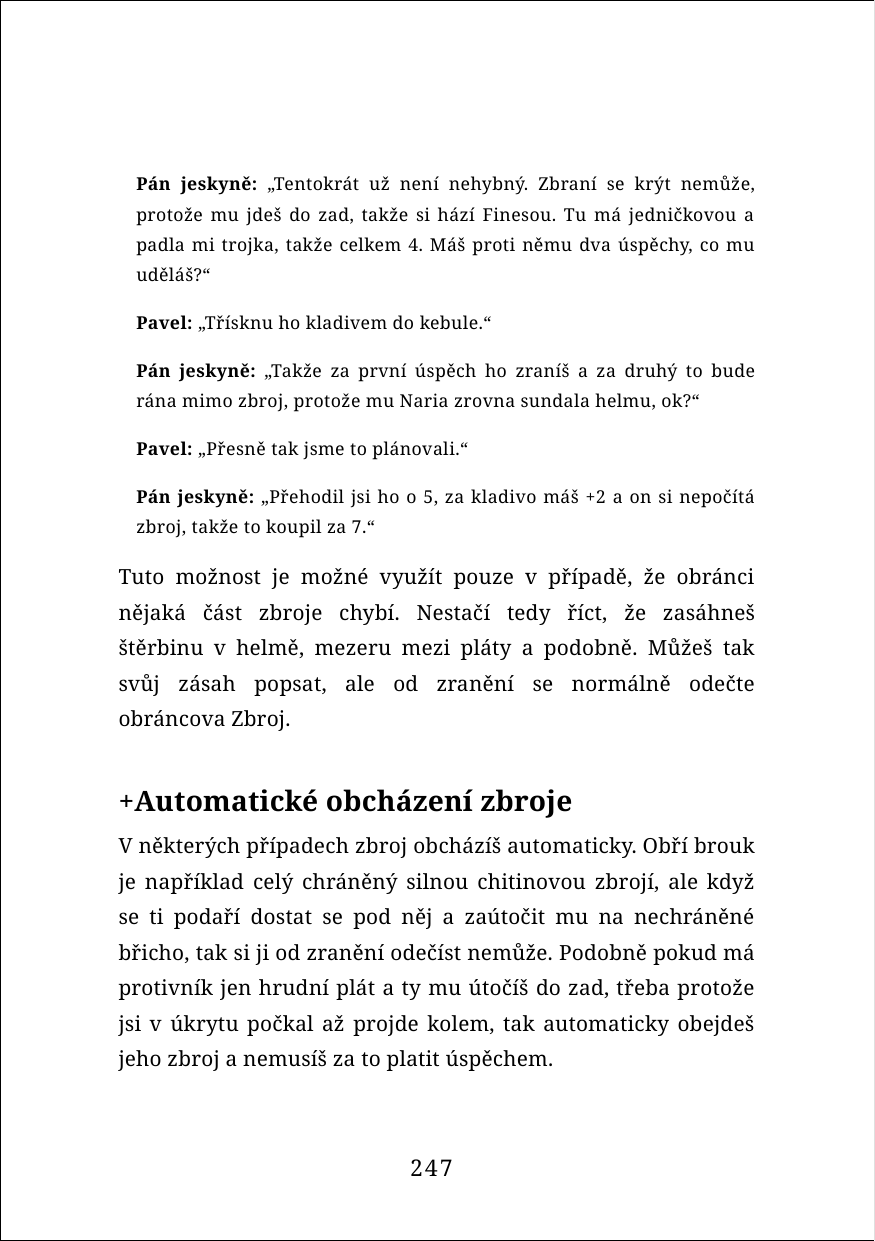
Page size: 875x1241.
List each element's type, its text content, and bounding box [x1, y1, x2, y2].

text Pán jeskyně: „Tentokrát už není nehybný. Zbraní se krýt nemůže, protože mu jdeš do zad, takže si hází Finesou. Tu má jedničkovou a padla mi trojka, takže celkem 4. Máš proti němu dva úspěchy, co mu uděláš?“ [136, 172, 756, 287]
text Pán jeskyně: „Takže za první úspěch ho zraníš a za druhý to bude rána mimo zbroj, protože mu Naria zrovna sundala helmu, ok?“ [136, 358, 756, 413]
text Pán jeskyně: „Přehodil jsi ho o 5, za kladivo máš +2 a on si nepočítá zbroj, takže to koupil za 7.“ [136, 484, 756, 539]
text V některých případech zbroj obcházíš automaticky. Obří brouk je například celý chráněný silnou chitinovou zbrojí, ale když se ti podaří dostat se pod něj a zaútočit mu na nechráněné břicho, tak si ji od zranění odečíst nemůže. Podobně pokud má protivník jen hrudní plát a ty mu útočíš do zad, třeba protože jsi v úkrytu počkal až projde kolem, tak automaticky obejdeš jeho zbroj a nemusíš za to platit úspěchem. [118, 831, 756, 1073]
text Tuto možnost je možné využít pouze v případě, že obránci nějaká část zbroje chybí. Nestačí tedy říct, že zasáhneš štěrbinu v helmě, mezeru mezi pláty a podobně. Můžeš tak svůj zásah popsat, ale od zranění se normálně odečte obráncova Zbroj. [118, 562, 756, 733]
subtitle +Automatické obcházení zbroje [118, 781, 756, 820]
text Pavel: „Třísknu ho kladivem do kebule.“ [136, 310, 756, 334]
text Pavel: „Přesně tak jsme to plánovali.“ [136, 436, 756, 461]
